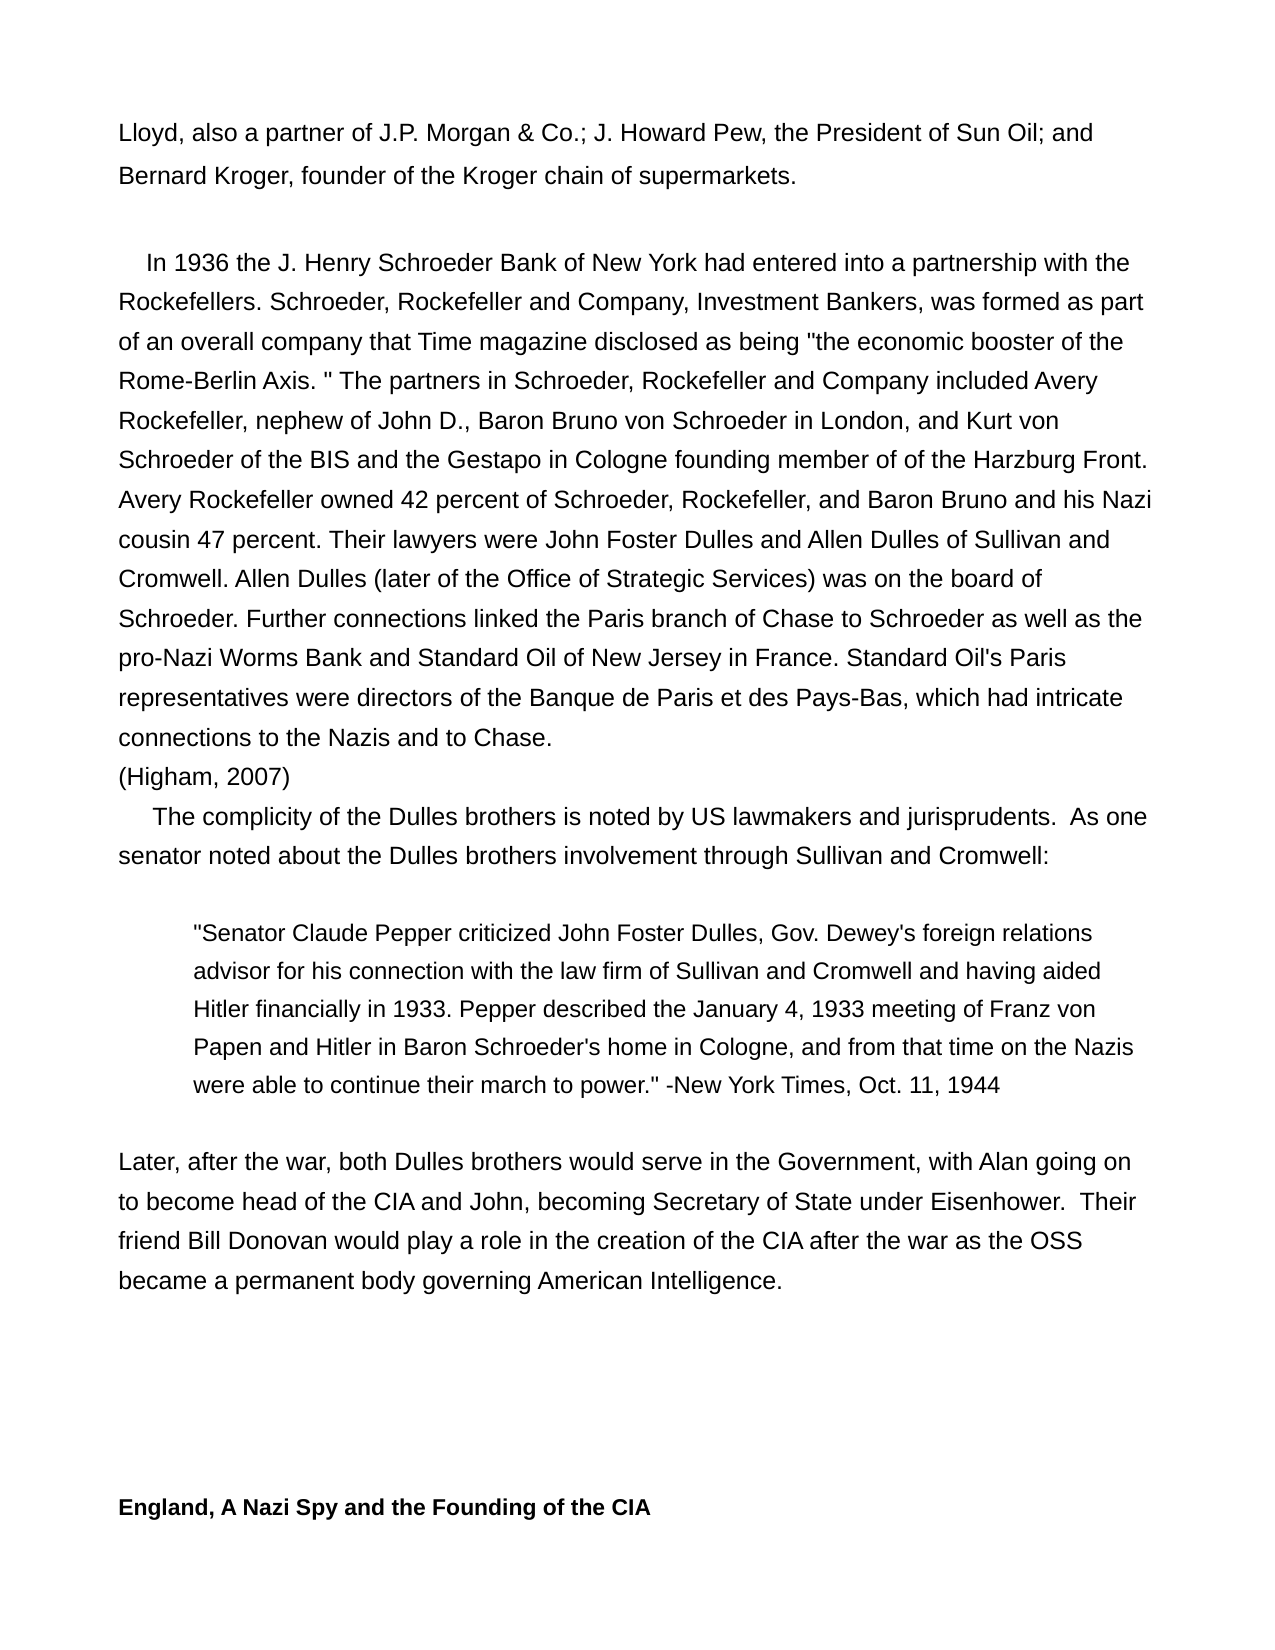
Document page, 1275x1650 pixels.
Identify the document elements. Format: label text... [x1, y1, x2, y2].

text "Senator Claude Pepper criticized John Foster Dulles, Gov. Dewey's foreign relations advisor for his connection with the law firm of Sullivan and Cromwell and having aided Hitler financially in 1933. Pepper described the January 4, 1933 meeting of Franz von Papen and Hitler in Baron Schroeder's home in Cologne, and from that time on the Nazis were able to continue their march to power." -New York Times, Oct. 11, 1944 [193, 919, 1157, 1098]
text Later, after the war, both Dulles brothers would serve in the Government, with Alan going on to become head of the CIA and John, becoming Secretary of State under Eisenhower. Their friend Bill Donovan would play a role in the creation of the CIA after the war as the OSS became a permanent body governing American Intelligence. [118, 1147, 1157, 1294]
text In 1936 the J. Henry Schroeder Bank of New York had entered into a partnership with the Rockefellers. Schroeder, Rockefeller and Company, Investment Bankers, was formed as part of an overall company that Time magazine disclosed as being "the economic booster of the Rome-Berlin Axis. " The partners in Schroeder, Rockefeller and Company included Avery Rockefeller, nephew of John D., Baron Bruno von Schroeder in London, and Kurt von Schroeder of the BIS and the Gestapo in Cologne founding member of of the Harzburg Front. Avery Rockefeller owned 42 percent of Schroeder, Rockefeller, and Baron Bruno and his Nazi cousin 47 percent. Their lawyers were John Foster Dulles and Allen Dulles of Sullivan and Cromwell. Allen Dulles (later of the Office of Strategic Services) was on the board of Schroeder. Further connections linked the Paris branch of Chase to Schroeder as well as the pro-Nazi Worms Bank and Standard Oil of New Jersey in France. Standard Oil's Paris representatives were directors of the Banque de Paris et des Pays-Bas, which had intricate connections to the Nazis and to Chase. [118, 247, 1157, 751]
text (Higham, 2007) [118, 762, 1157, 791]
text The complicity of the Dulles brothers is noted by US lawmakers and jurisprudents. As one senator noted about the Dulles brothers involvement through Sullivan and Cromwell: [118, 802, 1157, 870]
text England, A Nazi Spy and the Founding of the CIA [118, 1493, 1157, 1520]
text Lloyd, also a partner of J.P. Morgan & Co.; J. Howard Pew, the President of Sun Oil; and Bernard Kroger, founder of the Kroger chain of supermarkets. [118, 118, 1157, 190]
